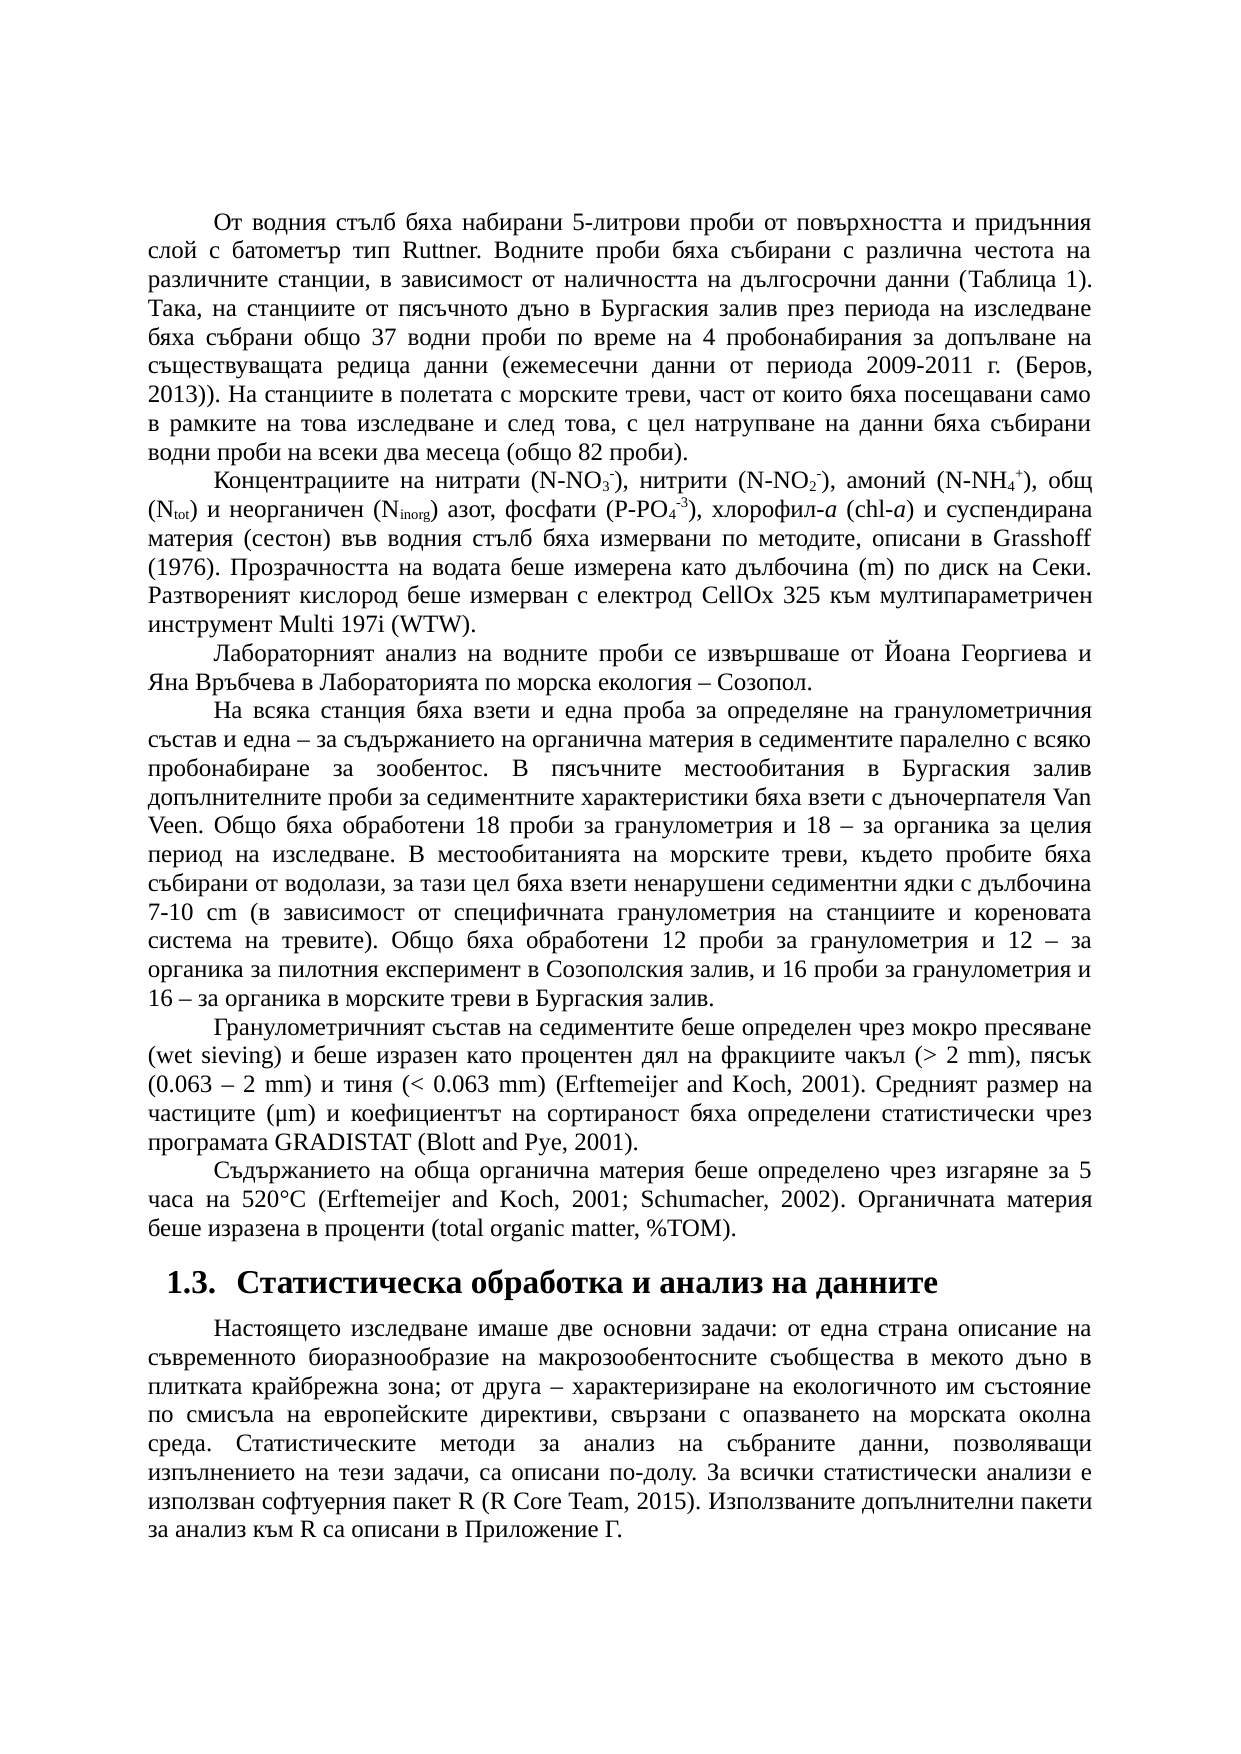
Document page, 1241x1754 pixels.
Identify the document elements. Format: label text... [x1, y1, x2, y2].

text Настоящето изследване имаше две основни задачи: от една страна описание на съвременното биоразнообразие на макрозообентосните съобщества в мекото дъно в плитката крайбрежна зона; от друга – характеризиране на екологичното им състояние по смисъла на европейските директиви, свързани с опазването на морската околна среда. Статистическите методи за анализ на събраните данни, позволяващи изпълнението на тези задачи, са описани по-долу. За всички статистически анализи е използван софтуерния пакет R (R Core Team, 2015). Използваните допълнителни пакети за анализ към R са описани в Приложение Г. [148, 1313, 1093, 1543]
subtitle Статистическа обработка и анализ на данните [224, 1262, 1093, 1301]
text На всяка станция бяха взети и една проба за определяне на гранулометричния състав и една – за съдържанието на органична материя в седиментите паралелно с всяко пробонабиране за зообентос. В пясъчните местообитания в Бургаския залив допълнителните проби за седиментните характеристики бяха взети с дъночерпателя Van Veen. Общо бяха обработени 18 проби за гранулометрия и 18 – за органика за целия период на изследване. В местообитанията на морските треви, където пробите бяха събирани от водолази, за тази цел бяха взети ненарушени седиментни ядки с дълбочина 7-10 cm (в зависимост от специфичната гранулометрия на станциите и кореновата система на тревите). Общо бяха обработени 12 проби за гранулометрия и 12 – за органика за пилотния експеримент в Созополския залив, и 16 проби за гранулометрия и 16 – за органика в морските треви в Бургаския залив. [148, 695, 1093, 1012]
text Съдържанието на обща органична материя беше определено чрез изгаряне за 5 часа на 520°С (Erftemeijer and Koch, 2001; Schumacher, 2002). Органичната материя беше изразена в проценти (total organic matter, %TOM). [148, 1155, 1093, 1242]
text От водния стълб бяха набирани 5-литрови проби от повърхността и придънния слой с батометър тип Ruttner. Водните проби бяха събирани с различна честота на различните станции, в зависимост от наличността на дългосрочни данни (Таблица 1). Така, на станциите от пясъчното дъно в Бургаския залив през периода на изследване бяха събрани общо 37 водни проби по време на 4 пробонабирания за допълване на съществуващата редица данни (ежемесечни данни от периода 2009-2011 г. (Беров, 2013)). На станциите в полетата с морските треви, част от които бяха посещавани само в рамките на това изследване и след това, с цел натрупване на данни бяха събирани водни проби на всеки два месеца (общо 82 проби). [148, 207, 1093, 465]
text Лабораторният анализ на водните проби се извършваше от Йоана Георгиева и Яна Връбчева в Лабораторията по морска екология – Созопол. [148, 638, 1093, 695]
text Гранулометричният състав на седиментите беше определен чрез мокро пресяване (wet sieving) и беше изразен като процентен дял на фракциите чакъл (> 2 mm), пясък (0.063 – 2 mm) и тиня (< 0.063 mm) (Erftemeijer and Koch, 2001). Средният размер на частиците (μm) и коефициентът на сортираност бяха определени статистически чрез програмата GRADISTAT (Blott and Pye, 2001). [148, 1012, 1093, 1155]
text Концентрациите на нитрати (N-NO3-), нитрити (N-NO2-), амоний (N-NH4+), общ (Ntot) и неорганичен (Ninorg) азот, фосфати (P-PO4-3), хлорофил-а (chl-a) и суспендирана материя (сестон) във водния стълб бяха измервани по методите, описани в Grasshoff (1976). Прозрачността на водата беше измерена като дълбочина (m) по диск на Секи. Разтвореният кислород беше измерван с електрод CellOx 325 към мултипараметричен инструмент Multi 197i (WTW). [148, 465, 1093, 638]
